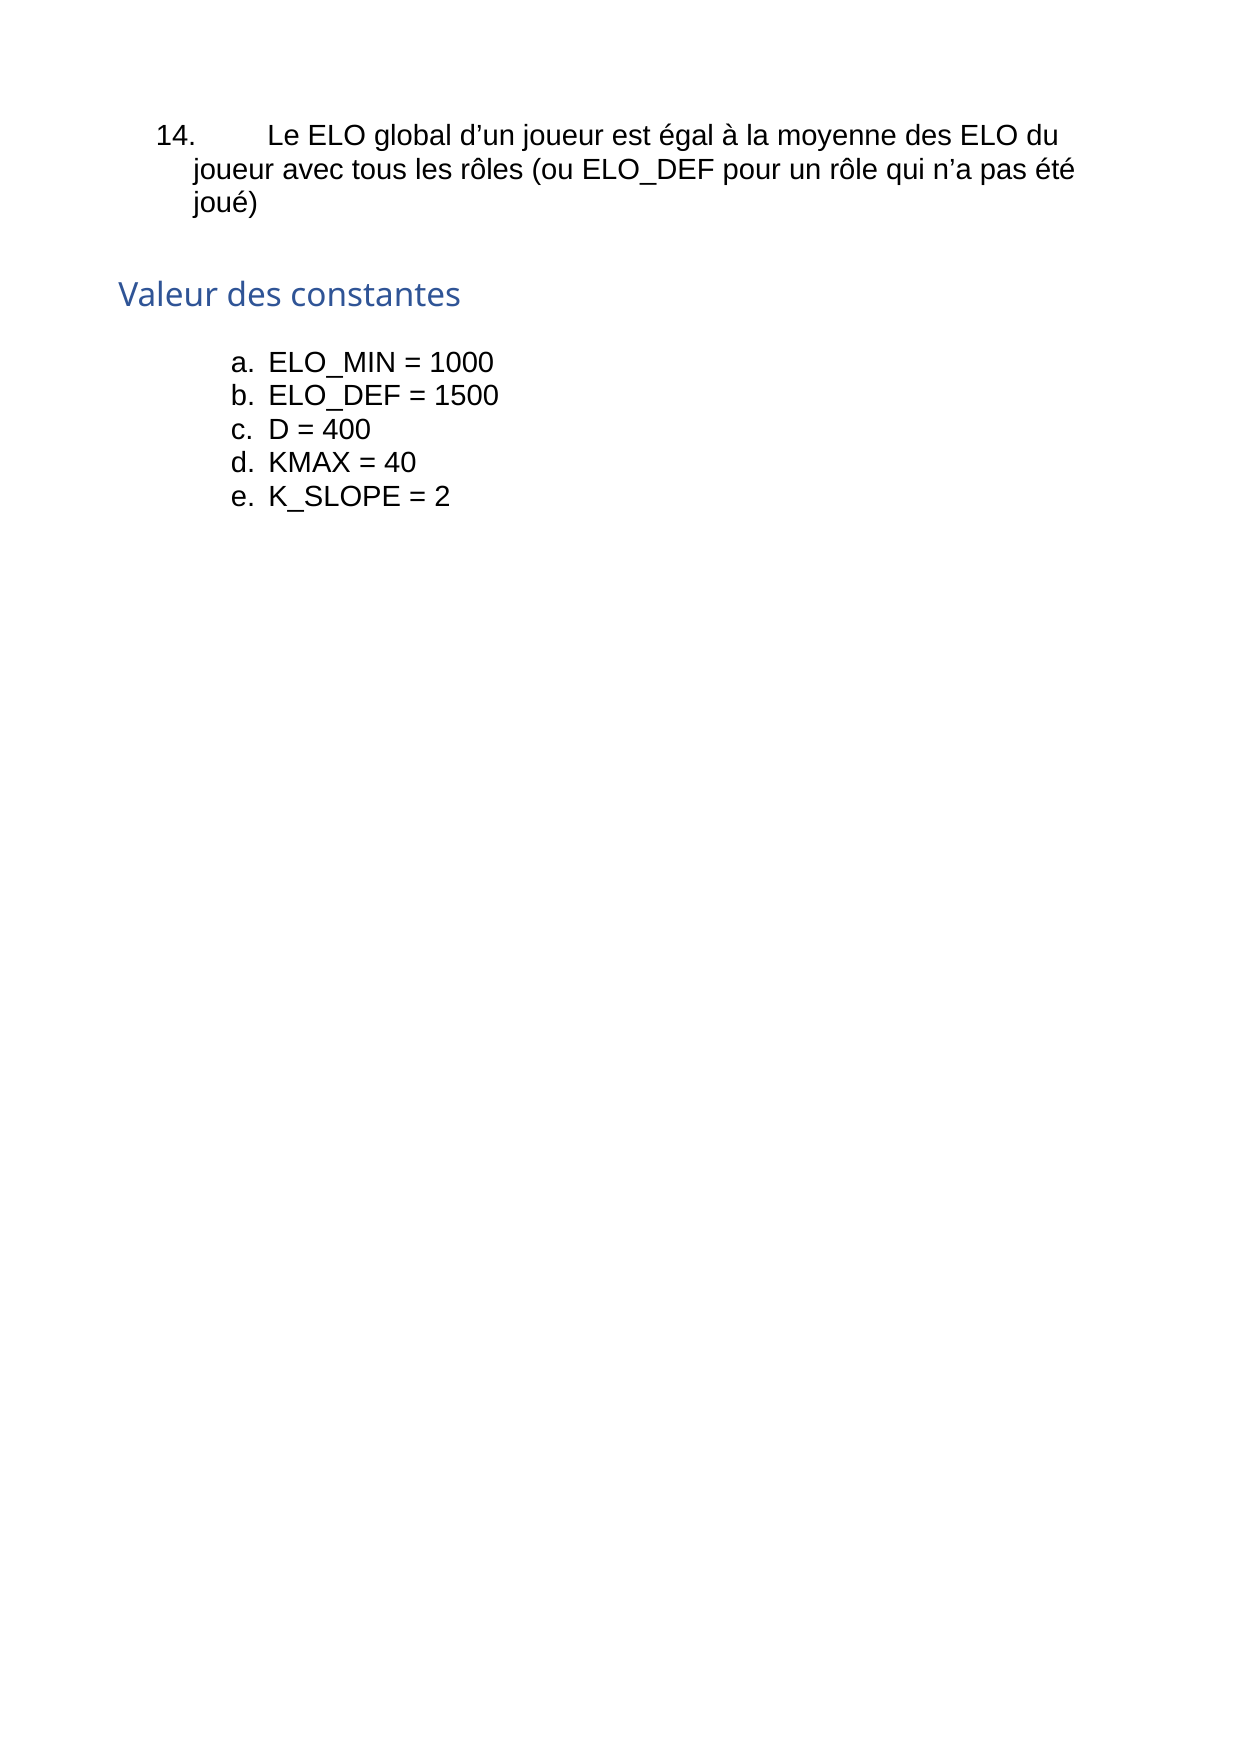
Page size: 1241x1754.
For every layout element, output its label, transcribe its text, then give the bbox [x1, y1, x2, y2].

list Le ELO global d’un joueur est égal à la moyenne des ELO du joueur avec tous les rôles (ou ELO_DEF pour un rôle qui n’a pas été joué) [156, 118, 1122, 219]
list ELO_MIN = 1000 [231, 345, 1122, 378]
list K_SLOPE = 2 [231, 479, 1122, 512]
subtitle Valeur des constantes [118, 271, 1122, 316]
list D = 400 [231, 412, 1122, 445]
list KMAX = 40 [231, 445, 1122, 479]
list ELO_DEF = 1500 [231, 378, 1122, 412]
